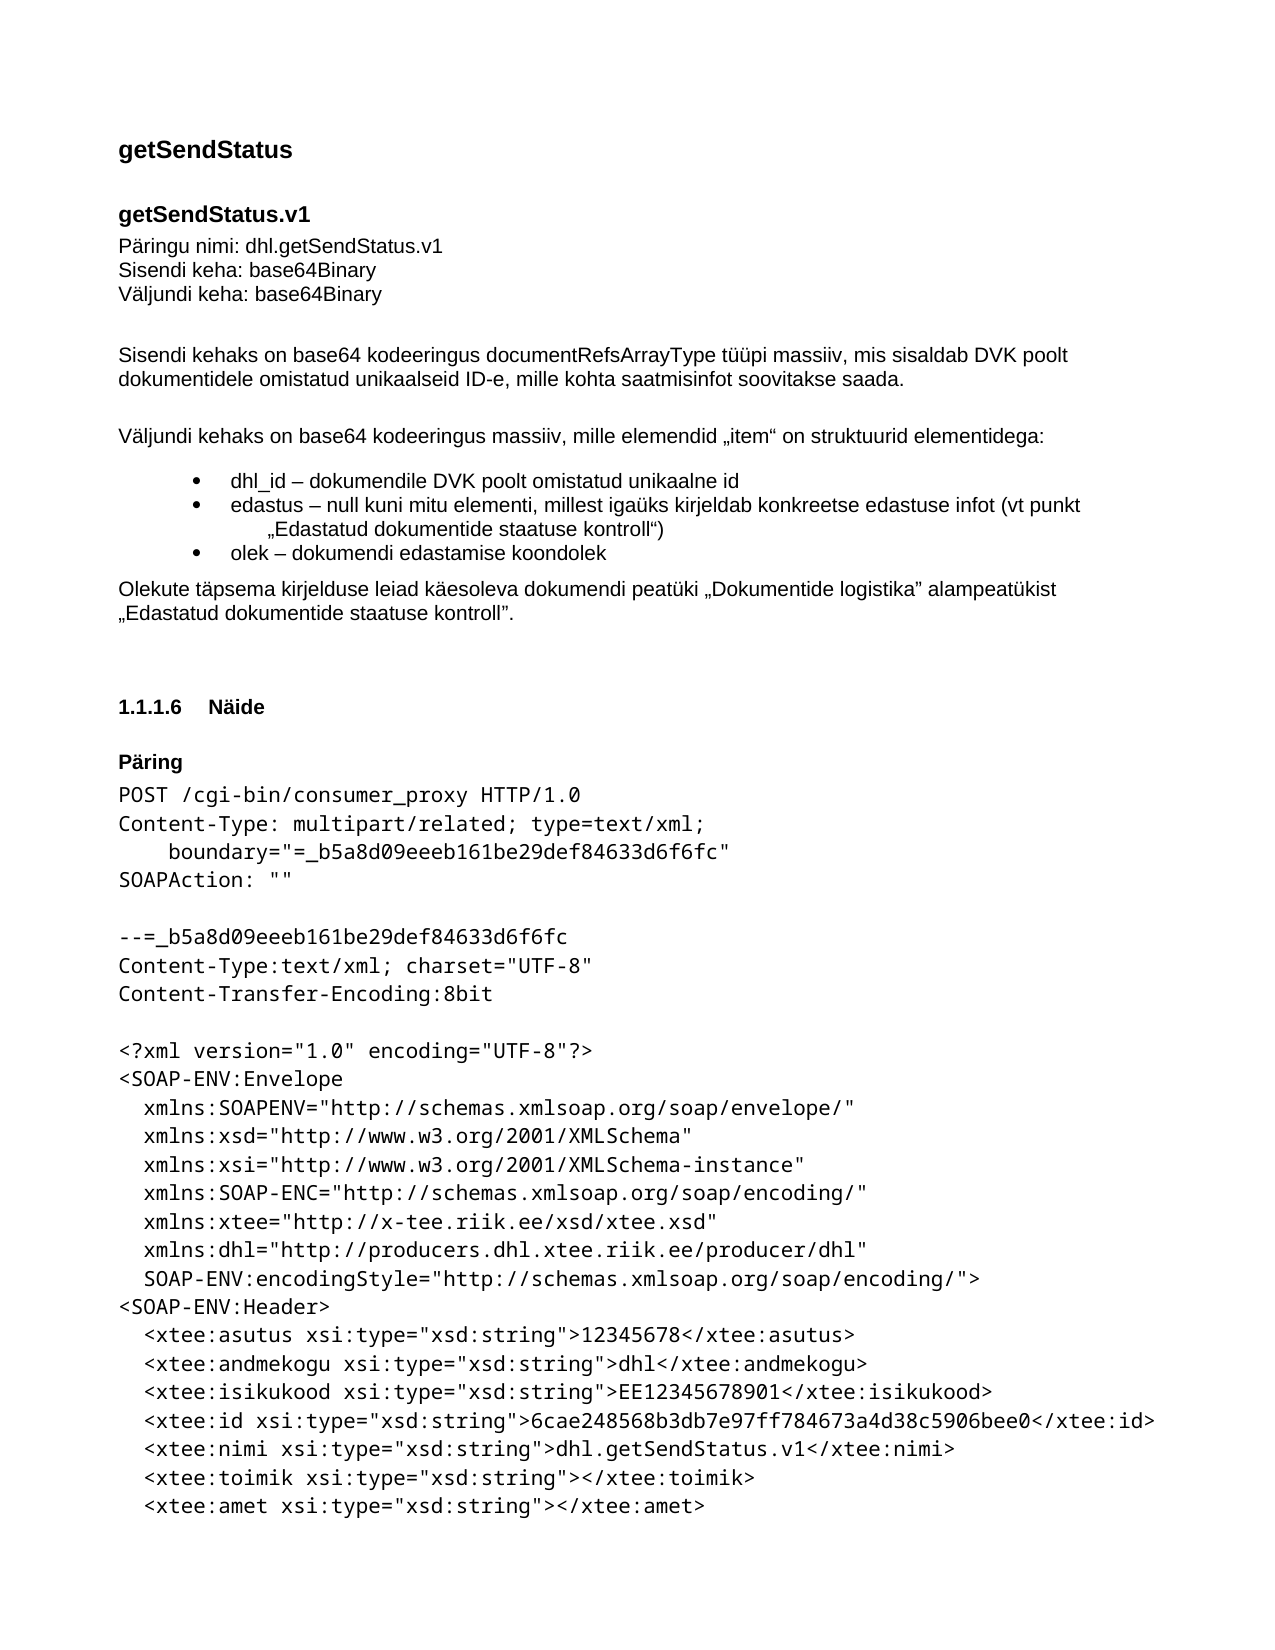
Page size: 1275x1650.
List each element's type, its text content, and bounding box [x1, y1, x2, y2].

text xmlns:SOAPENV="http://schemas.xmlsoap.org/soap/envelope/" [118, 1093, 1157, 1121]
text SOAPAction: "" [118, 866, 1157, 894]
list edastus – null kuni mitu elementi, millest igaüks kirjeldab konkreetse edastuse infot (vt punkt „Edastatud dokumentide staatuse kontroll“) [193, 492, 1157, 541]
text Content-Type:text/xml; charset="UTF-8" [118, 951, 1157, 979]
text xmlns:SOAP-ENC="http://schemas.xmlsoap.org/soap/encoding/" [118, 1178, 1157, 1207]
text Olekute täpsema kirjelduse leiad käesoleva dokumendi peatüki „Dokumentide logistika” alampeatükist „Edastatud dokumentide staatuse kontroll”. [118, 577, 1157, 625]
text <xtee:asutus xsi:type="xsd:string">12345678</xtee:asutus> [118, 1321, 1157, 1349]
subtitle getSendStatus [118, 135, 1157, 164]
text <?xml version="1.0" encoding="UTF-8"?> [118, 1036, 1157, 1064]
text boundary="=_b5a8d09eeeb161be29def84633d6f6fc" [118, 837, 1157, 866]
text <xtee:isikukood xsi:type="xsd:string">EE12345678901</xtee:isikukood> [118, 1377, 1157, 1406]
text xmlns:dhl="http://producers.dhl.xtee.riik.ee/producer/dhl" [118, 1235, 1157, 1264]
text <xtee:nimi xsi:type="xsd:string">dhl.getSendStatus.v1</xtee:nimi> [118, 1434, 1157, 1463]
text <xtee:id xsi:type="xsd:string">6cae248568b3db7e97ff784673a4d38c5906bee0</xtee:id> [118, 1406, 1157, 1434]
subtitle getSendStatus.v1 [118, 201, 1157, 228]
text xmlns:xtee="http://x-tee.riik.ee/xsd/xtee.xsd" [118, 1207, 1157, 1235]
text Content-Type: multipart/related; type=text/xml; [118, 809, 1157, 837]
text <SOAP-ENV:Envelope [118, 1064, 1157, 1093]
text Väljundi keha: base64Binary [118, 282, 1157, 306]
text --=_b5a8d09eeeb161be29def84633d6f6fc [118, 922, 1157, 951]
list olek – dokumendi edastamise koondolek [193, 541, 1157, 564]
text Sisendi keha: base64Binary [118, 258, 1157, 282]
subtitle Päring [118, 750, 1157, 774]
text Väljundi kehaks on base64 kodeeringus massiiv, mille elemendid „item“ on struktuurid elementidega: [118, 424, 1157, 448]
text xmlns:xsd="http://www.w3.org/2001/XMLSchema" [118, 1121, 1157, 1150]
text <SOAP-ENV:Header> [118, 1292, 1157, 1321]
text Sisendi kehaks on base64 kodeeringus documentRefsArrayType tüüpi massiiv, mis sisaldab DVK poolt dokumentidele omistatud unikaalseid ID-e, mille kohta saatmisinfot soovitakse saada. [118, 342, 1157, 390]
text SOAP-ENV:encodingStyle="http://schemas.xmlsoap.org/soap/encoding/"> [118, 1264, 1157, 1292]
text <xtee:toimik xsi:type="xsd:string"></xtee:toimik> [118, 1463, 1157, 1491]
subtitle Näide [118, 695, 1157, 719]
text <xtee:andmekogu xsi:type="xsd:string">dhl</xtee:andmekogu> [118, 1349, 1157, 1377]
text Päringu nimi: dhl.getSendStatus.v1 [118, 234, 1157, 258]
list dhl_id – dokumendile DVK poolt omistatud unikaalne id [193, 468, 1157, 492]
text Content-Transfer-Encoding:8bit [118, 979, 1157, 1008]
text xmlns:xsi="http://www.w3.org/2001/XMLSchema-instance" [118, 1150, 1157, 1178]
text POST /cgi-bin/consumer_proxy HTTP/1.0 [118, 780, 1157, 809]
text <xtee:amet xsi:type="xsd:string"></xtee:amet> [118, 1491, 1157, 1519]
